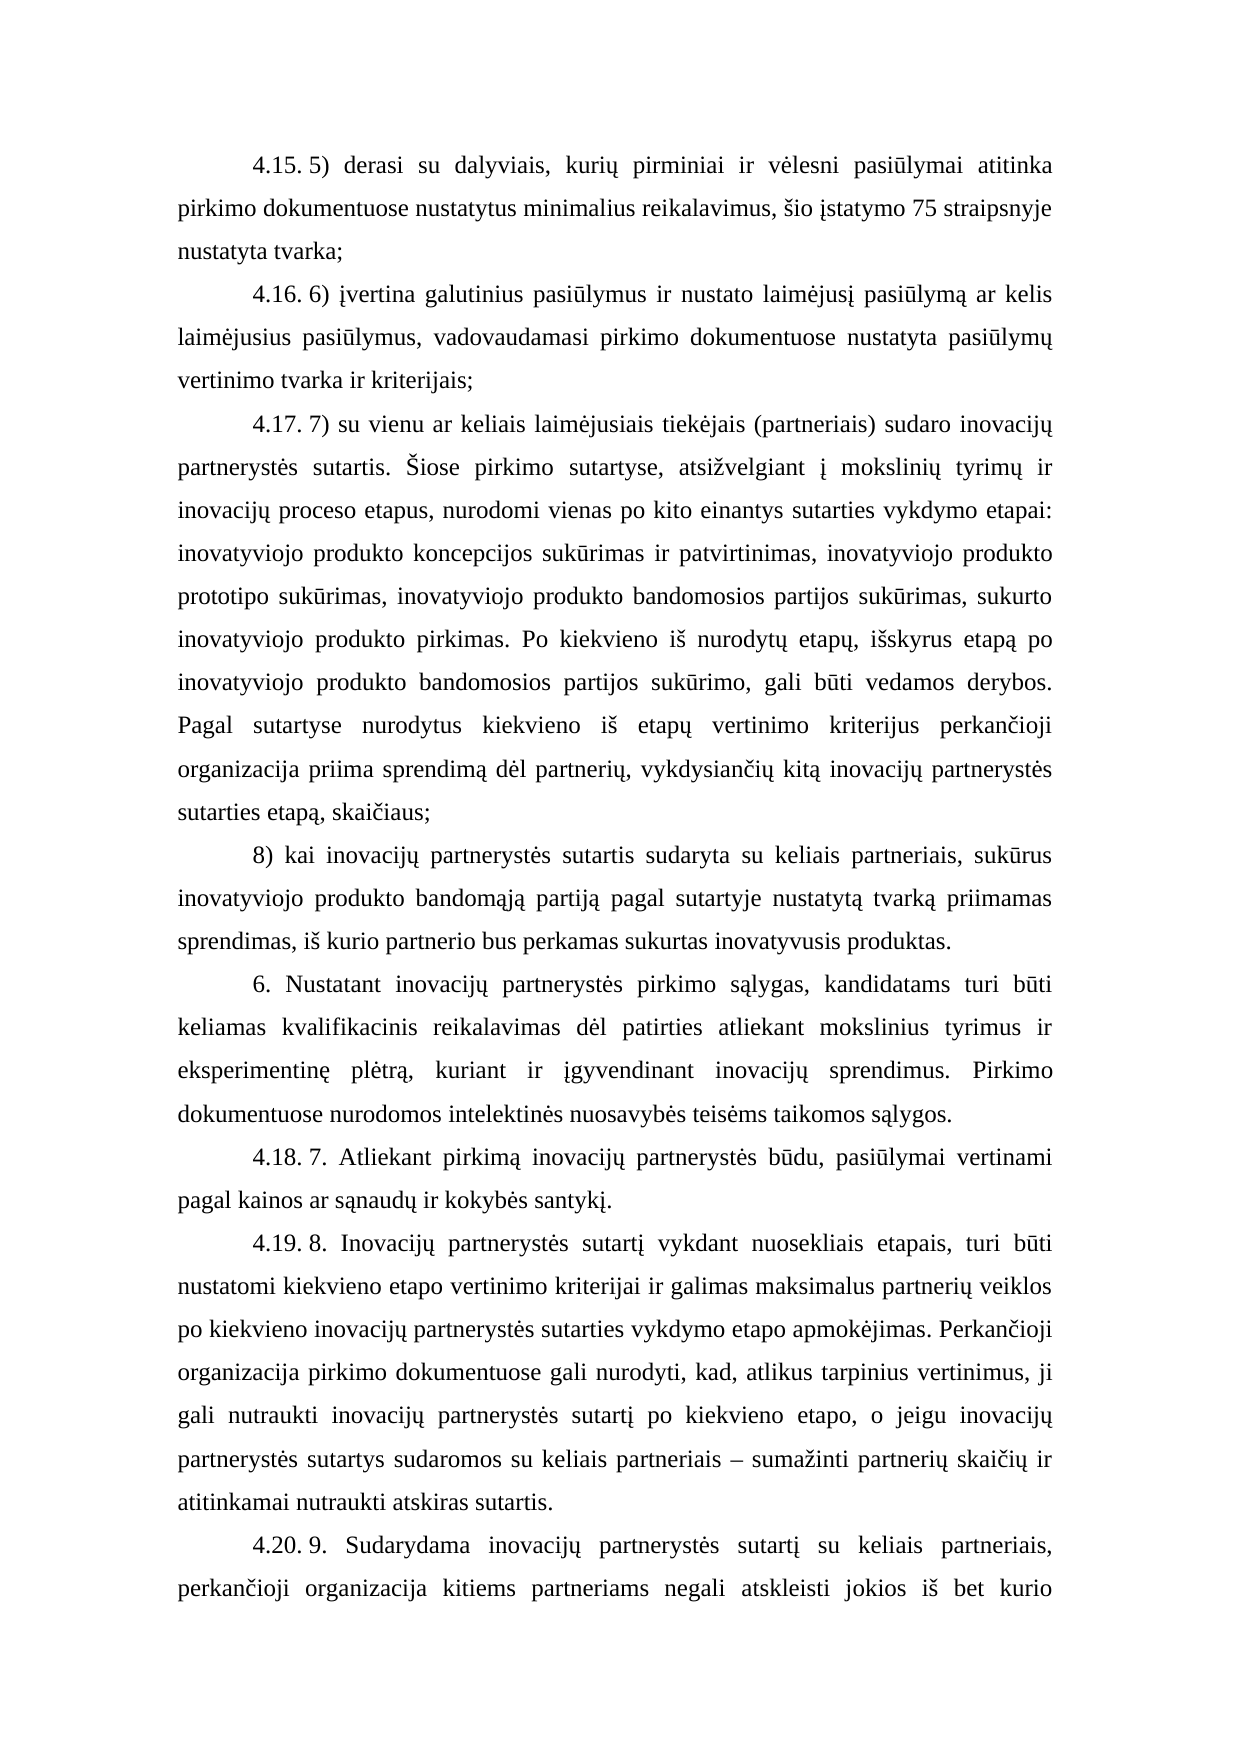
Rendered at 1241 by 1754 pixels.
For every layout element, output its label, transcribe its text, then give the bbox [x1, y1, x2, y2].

text 8) kai inovacijų partnerystės sutartis sudaryta su keliais partneriais, sukūrus inovatyviojo produkto bandomąją partiją pagal sutartyje nustatytą tvarką priimamas sprendimas, iš kurio partnerio bus perkamas sukurtas inovatyvusis produktas. [177, 840, 1053, 955]
subtitle 8. Inovacijų partnerystės sutartį vykdant nuosekliais etapais, turi būti nustatomi kiekvieno etapo vertinimo kriterijai ir galimas maksimalus partnerių veiklos po kiekvieno inovacijų partnerystės sutarties vykdymo etapo apmokėjimas. Perkančioji organizacija pirkimo dokumentuose gali nurodyti, kad, atlikus tarpinius vertinimus, ji gali nutraukti inovacijų partnerystės sutartį po kiekvieno etapo, o jeigu inovacijų partnerystės sutartys sudaromos su keliais partneriais – sumažinti partnerių skaičių ir atitinkamai nutraukti atskiras sutartis. [177, 1228, 1053, 1516]
subtitle 6) įvertina galutinius pasiūlymus ir nustato laimėjusį pasiūlymą ar kelis laimėjusius pasiūlymus, vadovaudamasi pirkimo dokumentuose nustatyta pasiūlymų vertinimo tvarka ir kriterijais; [177, 279, 1053, 394]
subtitle 7. Atliekant pirkimą inovacijų partnerystės būdu, pasiūlymai vertinami pagal kainos ar sąnaudų ir kokybės santykį. [177, 1142, 1053, 1214]
subtitle 7) su vienu ar keliais laimėjusiais tiekėjais (partneriais) sudaro inovacijų partnerystės sutartis. Šiose pirkimo sutartyse, atsižvelgiant į mokslinių tyrimų ir inovacijų proceso etapus, nurodomi vienas po kito einantys sutarties vykdymo etapai: inovatyviojo produkto koncepcijos sukūrimas ir patvirtinimas, inovatyviojo produkto prototipo sukūrimas, inovatyviojo produkto bandomosios partijos sukūrimas, sukurto inovatyviojo produkto pirkimas. Po kiekvieno iš nurodytų etapų, išskyrus etapą po inovatyviojo produkto bandomosios partijos sukūrimo, gali būti vedamos derybos. Pagal sutartyse nurodytus kiekvieno iš etapų vertinimo kriterijus perkančioji organizacija priima sprendimą dėl partnerių, vykdysiančių kitą inovacijų partnerystės sutarties etapą, skaičiaus; [177, 409, 1053, 826]
subtitle 5) derasi su dalyviais, kurių pirminiai ir vėlesni pasiūlymai atitinka pirkimo dokumentuose nustatytus minimalius reikalavimus, šio įstatymo 75 straipsnyje nustatyta tvarka; [177, 150, 1053, 265]
text 6. Nustatant inovacijų partnerystės pirkimo sąlygas, kandidatams turi būti keliamas kvalifikacinis reikalavimas dėl patirties atliekant mokslinius tyrimus ir eksperimentinę plėtrą, kuriant ir įgyvendinant inovacijų sprendimus. Pirkimo dokumentuose nurodomos intelektinės nuosavybės teisėms taikomos sąlygos. [177, 969, 1053, 1127]
subtitle 9. Sudarydama inovacijų partnerystės sutartį su keliais partneriais, perkančioji organizacija kitiems partneriams negali atskleisti jokios iš bet kurio [177, 1530, 1053, 1602]
